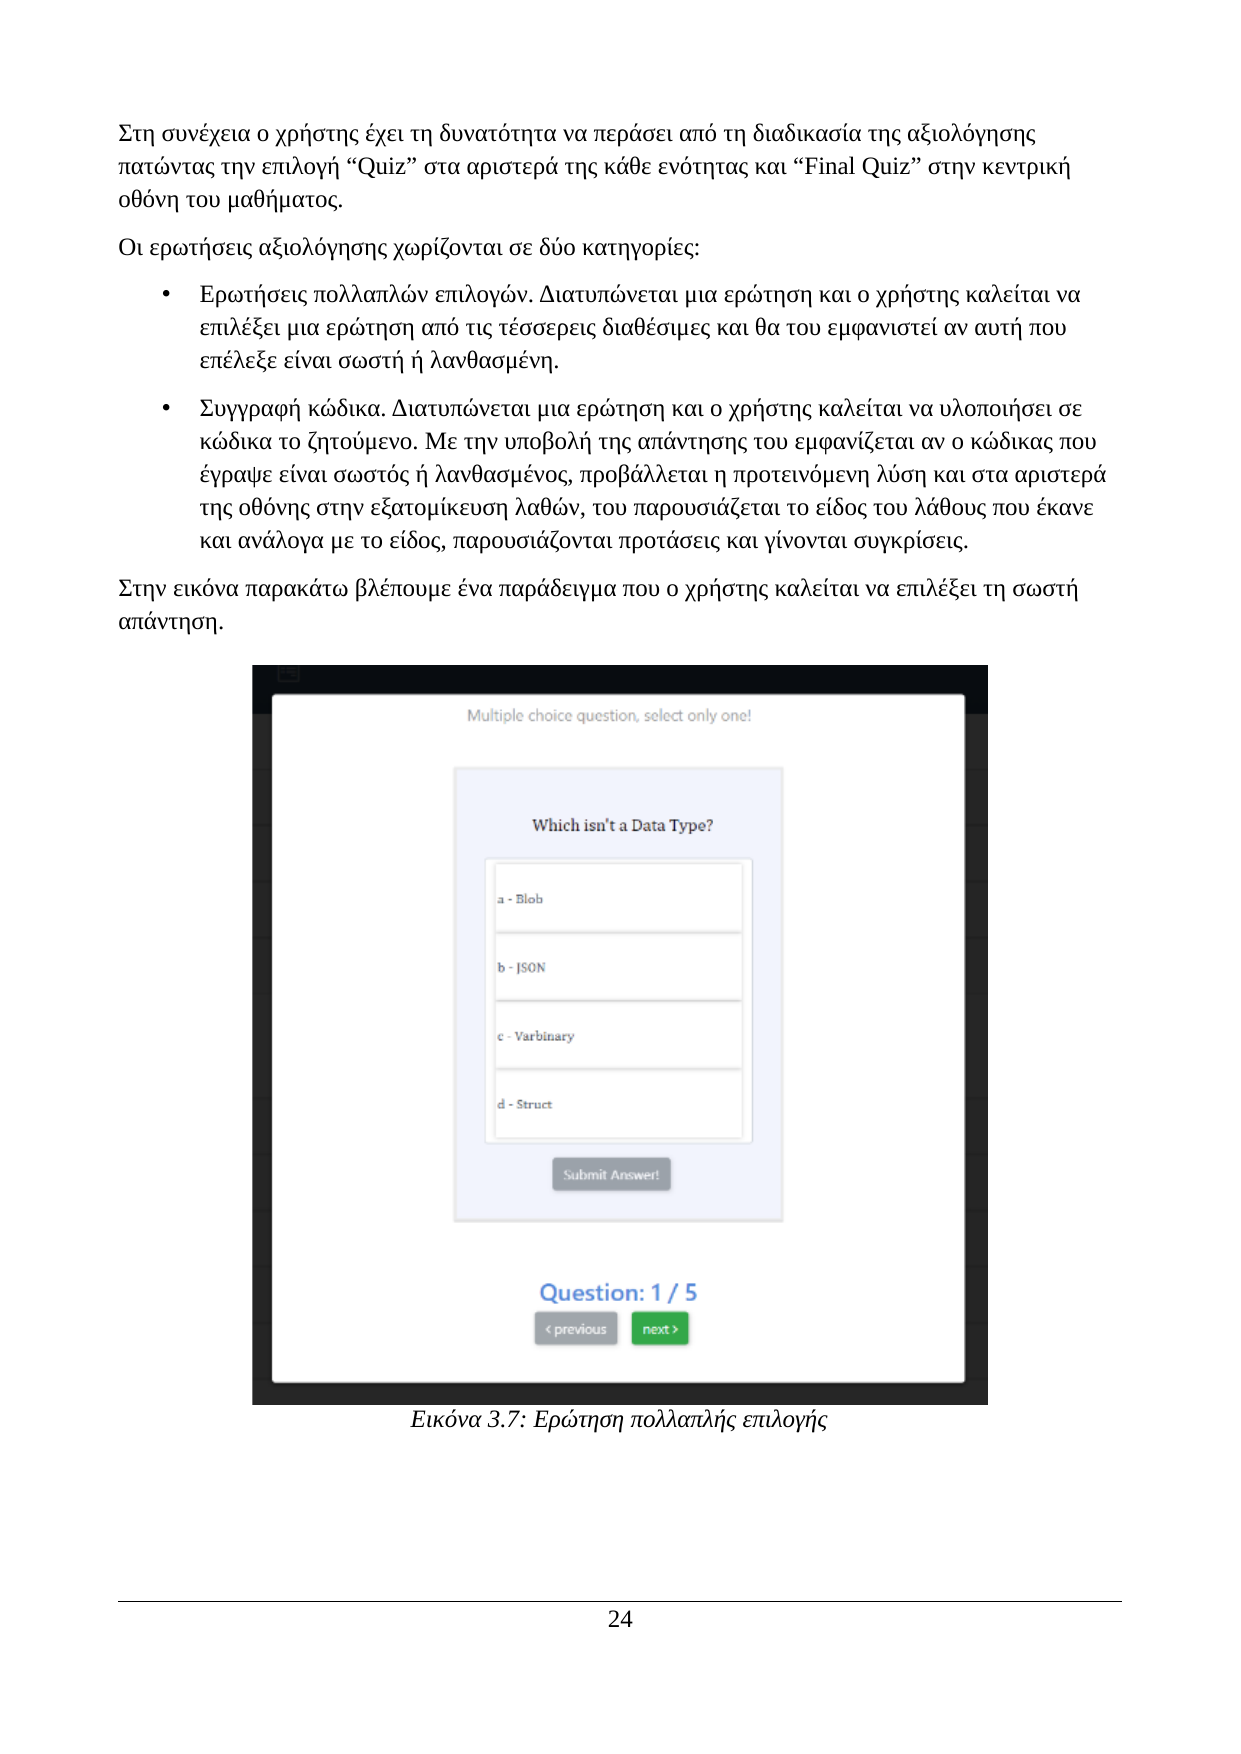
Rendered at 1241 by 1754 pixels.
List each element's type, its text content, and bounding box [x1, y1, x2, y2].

text Στη συνέχεια ο χρήστης έχει τη δυνατότητα να περάσει από τη διαδικασία της αξιολόγησης πατώντας την επιλογή “Quiz” στα αριστερά της κάθε ενότητας και “Final Quiz” στην κεντρική οθόνη του μαθήματος. [118, 118, 1122, 213]
picture [252, 665, 988, 1405]
list Ερωτήσεις πολλαπλών επιλογών. Διατυπώνεται μια ερώτηση και ο χρήστης καλείται να επιλέξει μια ερώτηση από τις τέσσερεις διαθέσιμες και θα του εμφανιστεί αν αυτή που επέλεξε είναι σωστή ή λανθασμένη. [162, 279, 1122, 374]
text Εικόνα 3.7: Ερώτηση πολλαπλής επιλογής [252, 1405, 988, 1433]
text Στην εικόνα παρακάτω βλέπουμε ένα παράδειγμα που ο χρήστης καλείται να επιλέξει τη σωστή απάντηση. [118, 573, 1122, 634]
list Συγγραφή κώδικα. Διατυπώνεται μια ερώτηση και ο χρήστης καλείται να υλοποιήσει σε κώδικα το ζητούμενο. Με την υποβολή της απάντησης του εμφανίζεται αν ο κώδικας που έγραψε είναι σωστός ή λανθασμένος, προβάλλεται η προτεινόμενη λύση και στα αριστερά της οθόνης στην εξατομίκευση λαθών, του παρουσιάζεται το είδος του λάθους που έκανε και ανάλογα με το είδος, παρουσιάζονται προτάσεις και γίνονται συγκρίσεις. [162, 393, 1122, 554]
text Οι ερωτήσεις αξιολόγησης χωρίζονται σε δύο κατηγορίες: [118, 232, 1122, 261]
